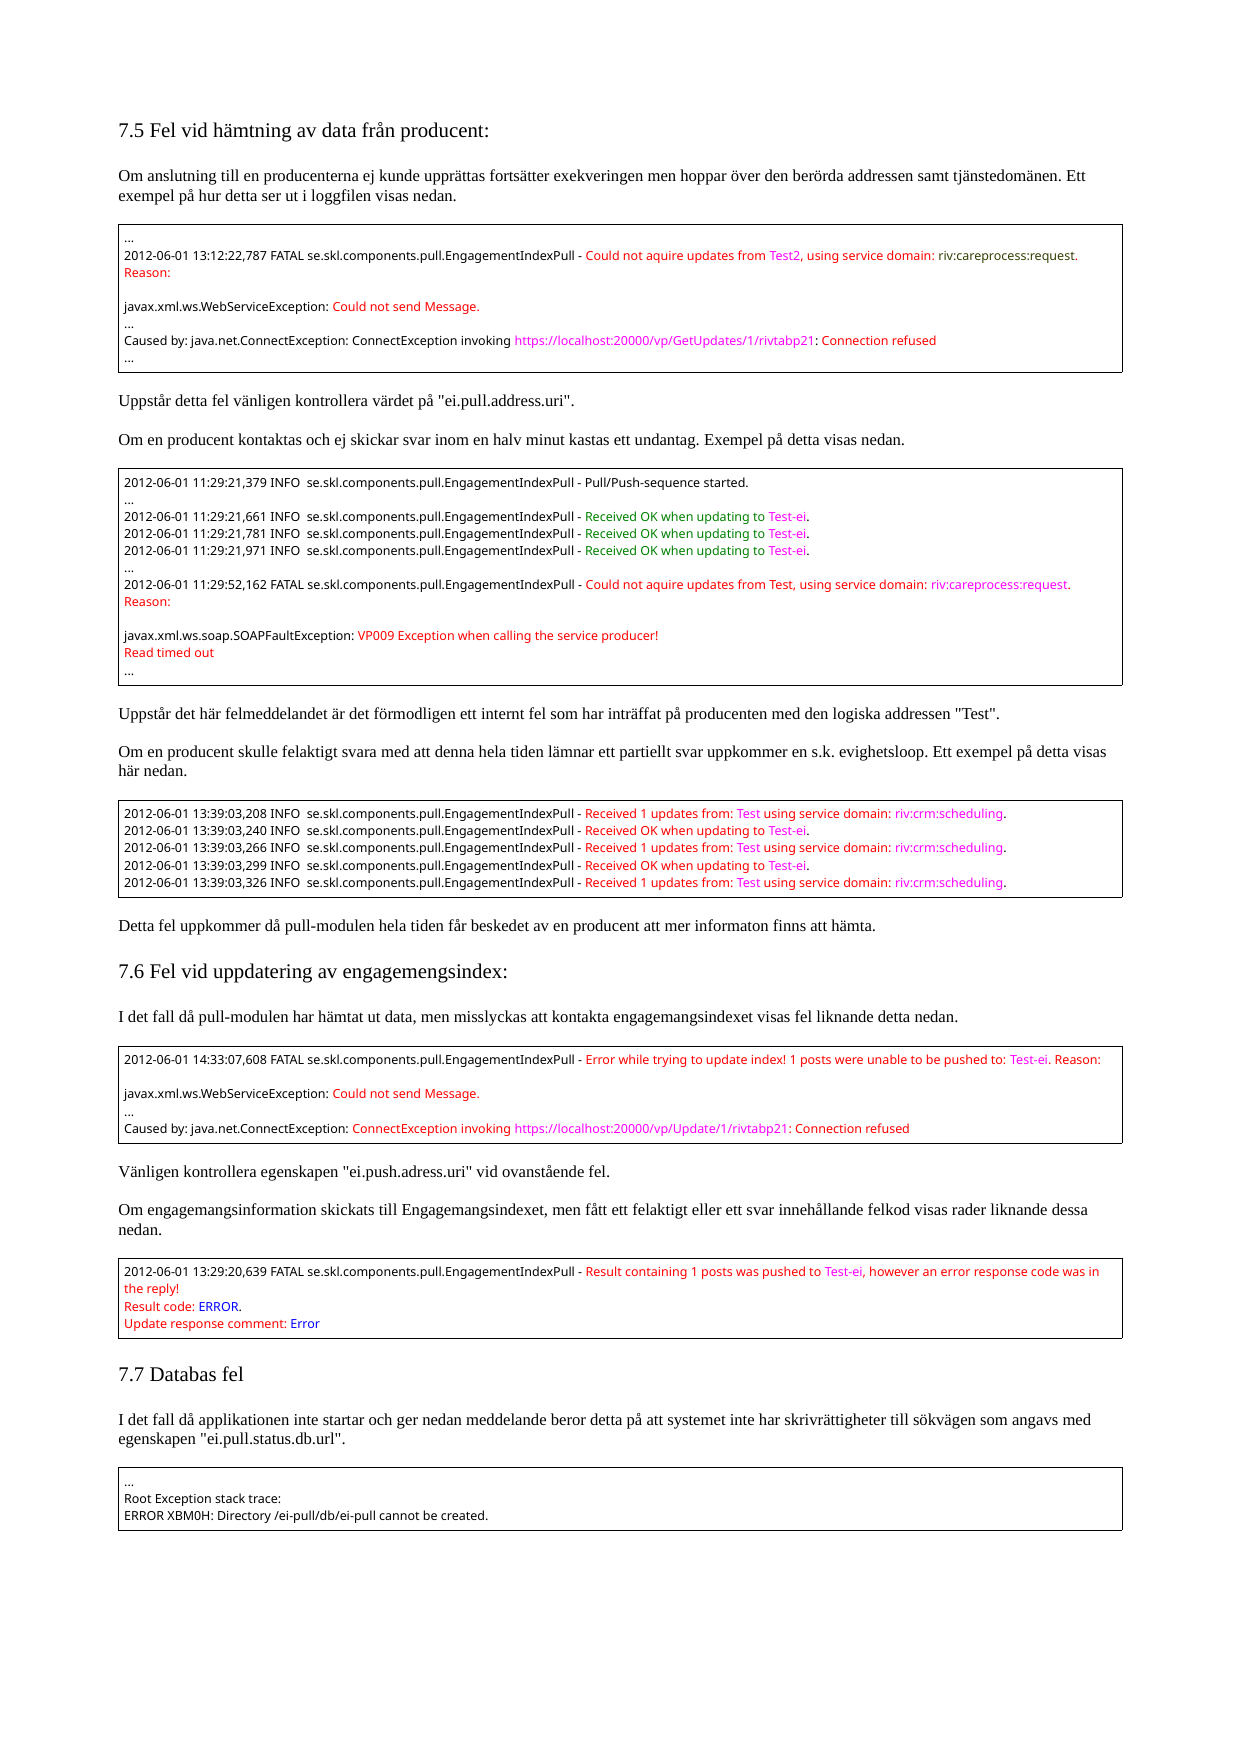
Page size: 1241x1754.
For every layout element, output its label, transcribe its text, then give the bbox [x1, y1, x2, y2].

text Uppstår detta fel vänligen kontrollera värdet på "ei.pull.address.uri". [118, 391, 1122, 410]
text Om anslutning till en producenterna ej kunde upprättas fortsätter exekveringen men hoppar över den berörda addressen samt tjänstedomänen. Ett exempel på hur detta ser ut i loggfilen visas nedan. [118, 166, 1122, 224]
text 7.6 Fel vid uppdatering av engagemengsindex: [118, 959, 1122, 983]
text Detta fel uppkommer då pull-modulen hela tiden får beskedet av en producent att mer informaton finns att hämta. [118, 916, 1122, 935]
table_header ... Root Exception stack trace: ERROR XBM0H: Directory /ei-pull/db/ei-pull cannot be created. [119, 1468, 1122, 1530]
table_header 2012-06-01 11:29:21,379 INFO se.skl.components.pull.EngagementIndexPull - Pull/Push-sequence started. ... 2012-06-01 11:29:21,661 INFO se.skl.components.pull.EngagementIndexPull - Received OK when updating to Test-ei. 2012-06-01 11:29:21,781 INFO se.skl.components.pull.EngagementIndexPull - Received OK when updating to Test-ei. 2012-06-01 11:29:21,971 INFO se.skl.components.pull.EngagementIndexPull - Received OK when updating to Test-ei. ... 2012-06-01 11:29:52,162 FATAL se.skl.components.pull.EngagementIndexPull - Could not aquire updates from Test, using service domain: riv:careprocess:request. Reason: javax.xml.ws.soap.SOAPFaultException: VP009 Exception when calling the service producer! Read timed out ... [119, 469, 1122, 684]
table_header ... 2012-06-01 13:12:22,787 FATAL se.skl.components.pull.EngagementIndexPull - Could not aquire updates from Test2, using service domain: riv:careprocess:request. Reason: javax.xml.ws.WebServiceException: Could not send Message. ... Caused by: java.net.ConnectException: ConnectException invoking https://localhost:20000/vp/GetUpdates/1/rivtabp21: Connection refused ... [119, 225, 1122, 372]
text Om engagemangsinformation skickats till Engagemangsindexet, men fått ett felaktigt eller ett svar innehållande felkod visas rader liknande dessa nedan. [118, 1200, 1122, 1258]
text I det fall då pull-modulen har hämtat ut data, men misslyckas att kontakta engagemangsindexet visas fel liknande detta nedan. [118, 1007, 1122, 1026]
table_header 2012-06-01 14:33:07,608 FATAL se.skl.components.pull.EngagementIndexPull - Error while trying to update index! 1 posts were unable to be pushed to: Test-ei. Reason: javax.xml.ws.WebServiceException: Could not send Message. ... Caused by: java.net.ConnectException: ConnectException invoking https://localhost:20000/vp/Update/1/rivtabp21: Connection refused [119, 1047, 1122, 1142]
text I det fall då applikationen inte startar och ger nedan meddelande beror detta på att systemet inte har skrivrättigheter till sökvägen som angavs med egenskapen "ei.pull.status.db.url". [118, 1410, 1122, 1448]
text Om en producent skulle felaktigt svara med att denna hela tiden lämnar ett partiellt svar uppkommer en s.k. evighetsloop. Ett exempel på detta visas här nedan. [118, 742, 1122, 799]
text Uppstår det här felmeddelandet är det förmodligen ett internt fel som har inträffat på producenten med den logiska addressen "Test". [118, 704, 1122, 723]
table_header 2012-06-01 13:39:03,208 INFO se.skl.components.pull.EngagementIndexPull - Received 1 updates from: Test using service domain: riv:crm:scheduling. 2012-06-01 13:39:03,240 INFO se.skl.components.pull.EngagementIndexPull - Received OK when updating to Test-ei. 2012-06-01 13:39:03,266 INFO se.skl.components.pull.EngagementIndexPull - Received 1 updates from: Test using service domain: riv:crm:scheduling. 2012-06-01 13:39:03,299 INFO se.skl.components.pull.EngagementIndexPull - Received OK when updating to Test-ei. 2012-06-01 13:39:03,326 INFO se.skl.components.pull.EngagementIndexPull - Received 1 updates from: Test using service domain: riv:crm:scheduling. [119, 801, 1122, 897]
text 7.7 Databas fel [118, 1362, 1122, 1386]
text Vänligen kontrollera egenskapen "ei.push.adress.uri" vid ovanstående fel. [118, 1162, 1122, 1181]
text Om en producent kontaktas och ej skickar svar inom en halv minut kastas ett undantag. Exempel på detta visas nedan. [118, 429, 1122, 468]
text 7.5 Fel vid hämtning av data från producent: [118, 118, 1122, 142]
table_header 2012-06-01 13:29:20,639 FATAL se.skl.components.pull.EngagementIndexPull - Result containing 1 posts was pushed to Test-ei, however an error response code was in the reply! Result code: ERROR. Update response comment: Error [119, 1259, 1122, 1337]
